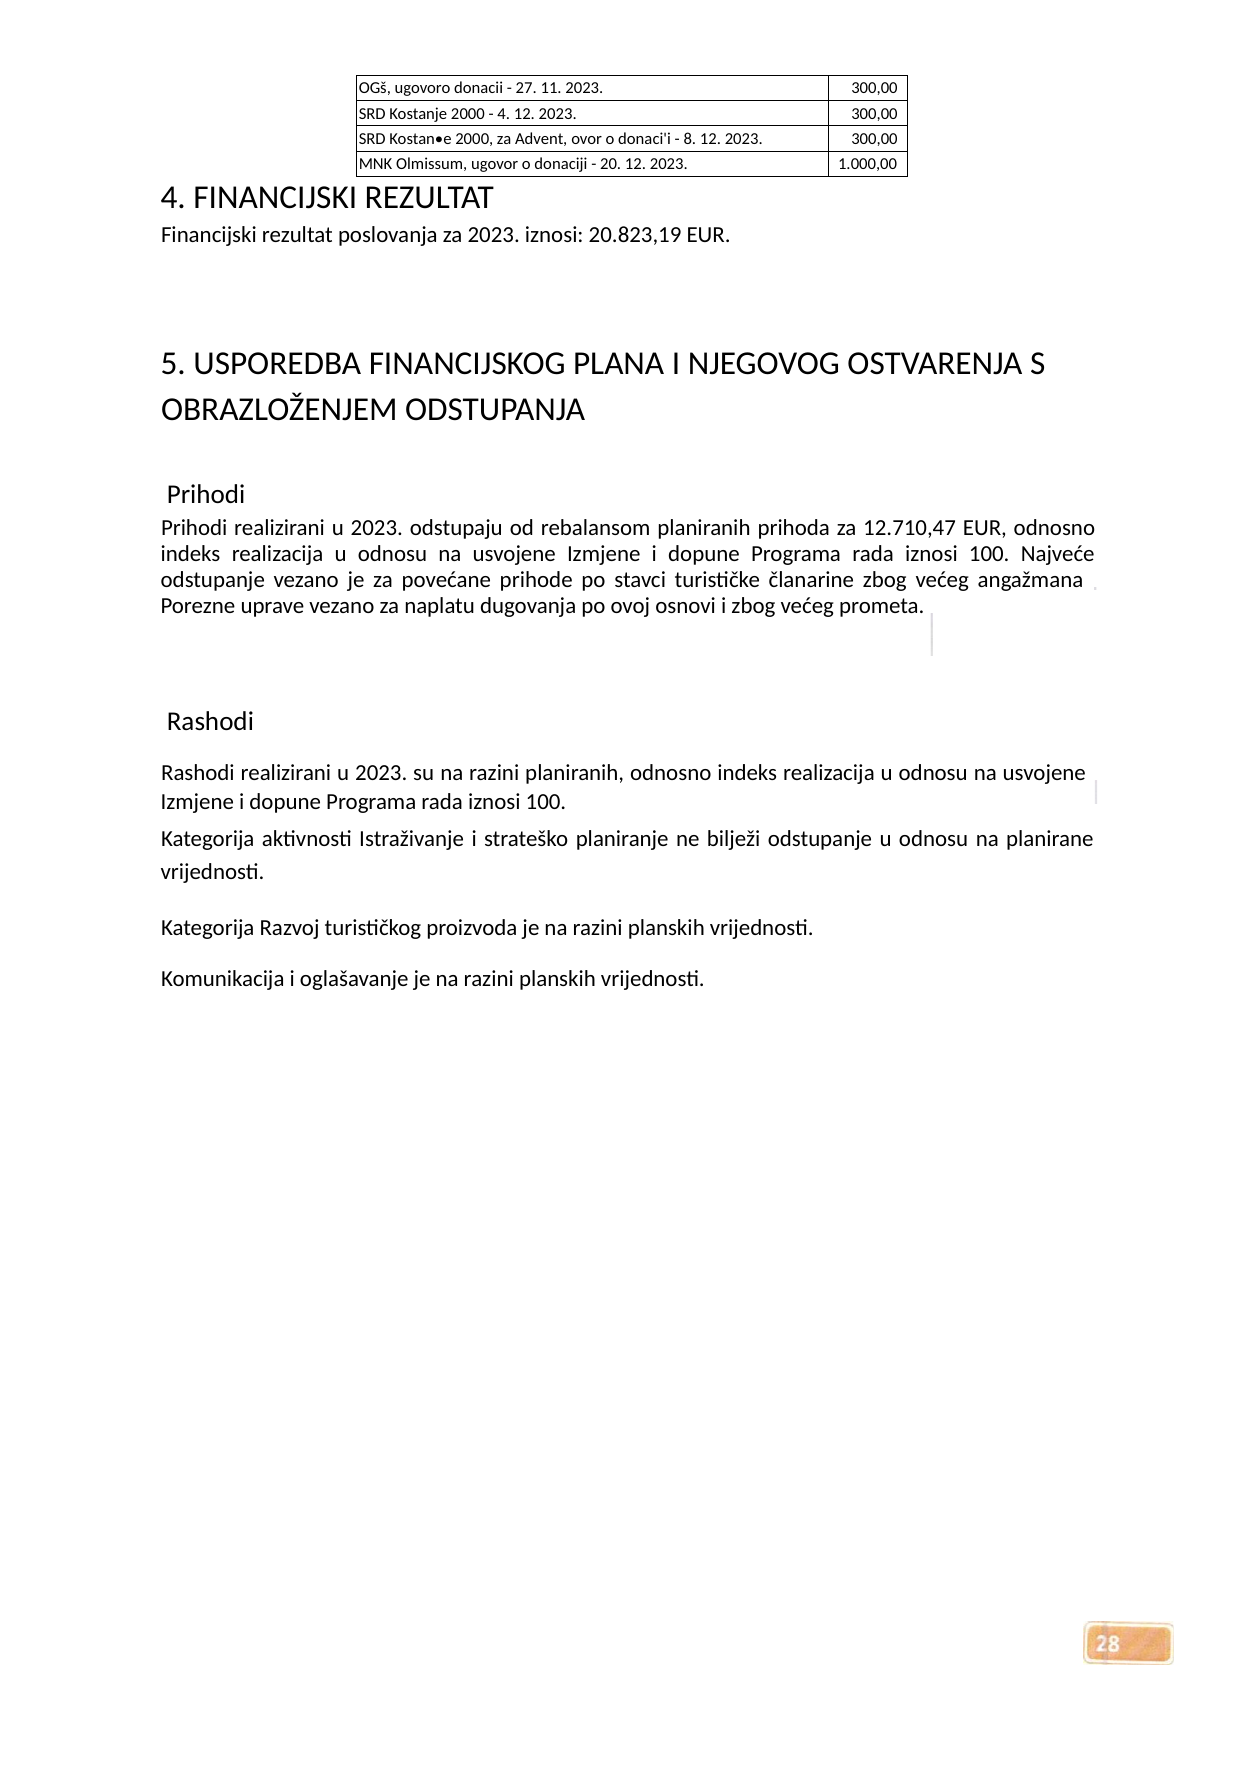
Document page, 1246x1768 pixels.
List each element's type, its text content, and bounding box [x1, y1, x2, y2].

text 4. FINANCIJSKI REZULTAT [160, 176, 1096, 217]
table_cell MNK Olmissum, ugovor o donaciji - 20. 12. 2023. [357, 152, 828, 176]
subtitle Prihodi [167, 477, 1096, 510]
table_cell SRD Kostanje 2000 - 4. 12. 2023. [357, 101, 828, 125]
text Rashodi realizirani u 2023. su na razini planiranih, odnosno indeks realizacija u odnosu na usvojene Izmjene i dopune Programa rada iznosi 100. [160, 746, 1097, 815]
text Prihodi realizirani u 2023. odstupaju od rebalansom planiranih prihoda za 12.710,47 EUR, odnosno indeks realizacija u odnosu na usvojene Izmjene i dopune Programa rada iznosi 100. Najveće odstupanje vezano je za povećane prihode po stavci turističke članarine zbog većeg angažmana Porezne uprave vezano za naplatu dugovanja po ovoj osnovi i zbog većeg prometa. [160, 514, 1096, 656]
table_cell SRD Kostan•e 2000, za Advent, ovor o donaci'i - 8. 12. 2023. [357, 126, 828, 151]
text Komunikacija i oglašavanje je na razini planskih vrijednosti. [160, 966, 1011, 992]
table_cell 300,00 [829, 101, 907, 125]
text Kategorija aktivnosti Istraživanje i strateško planiranje ne bilježi odstupanje u odnosu na planirane vrijednosti. [160, 824, 1096, 886]
text Financijski rezultat poslovanja za 2023. iznosi: 20.823,19 EUR. [160, 222, 1011, 248]
subtitle Rashodi [167, 704, 1096, 737]
table_cell OGš, ugovoro donacii - 27. 11. 2023. [357, 76, 828, 100]
text Kategorija Razvoj turističkog proizvoda je na razini planskih vrijednosti. [160, 914, 1011, 941]
table_cell 300,00 [829, 76, 907, 100]
table_cell 1.000,00 [829, 152, 907, 176]
subtitle 5. USPOREDBA FINANCIJSKOG PLANA I NJEGOVOG OSTVARENJA S OBRAZLOŽENJEM ODSTUPANJA [160, 342, 1096, 428]
table_cell 300,00 [829, 126, 907, 151]
